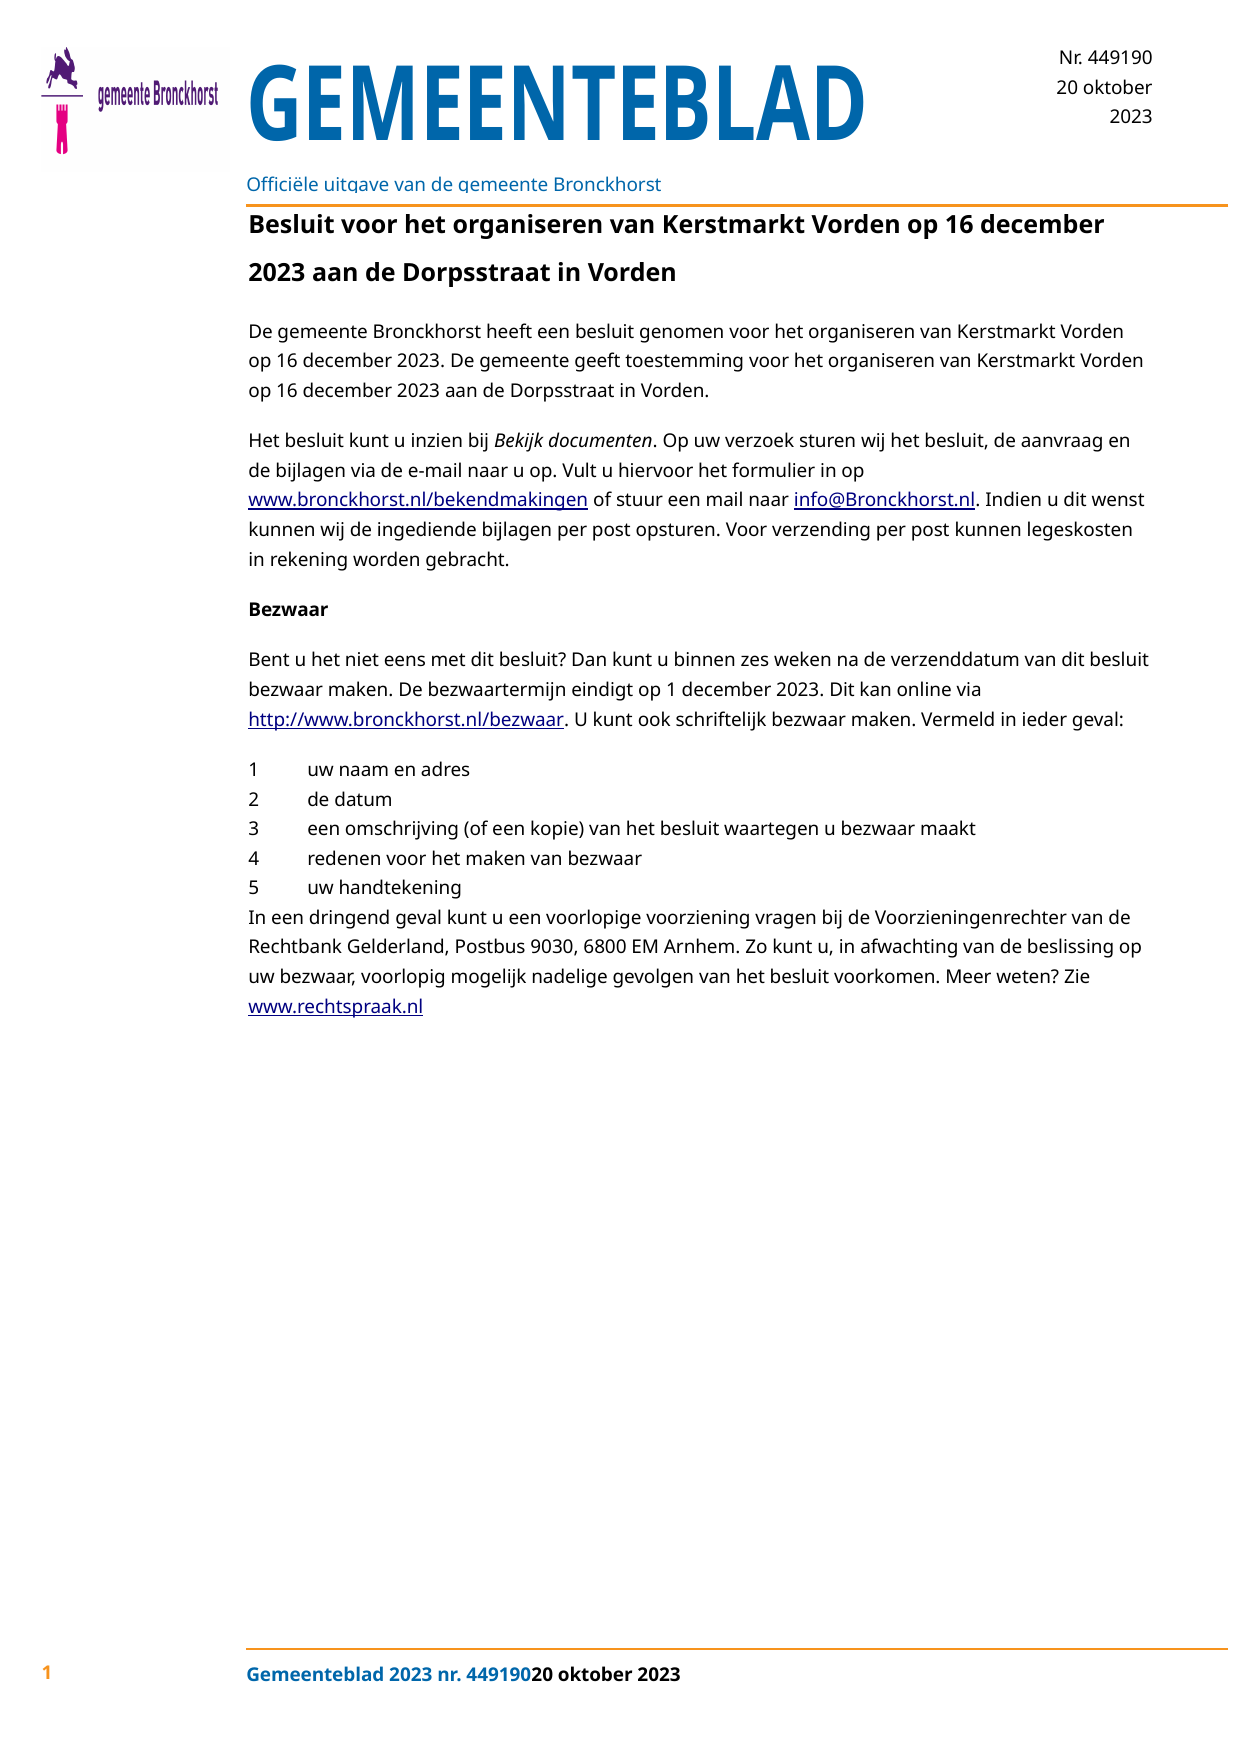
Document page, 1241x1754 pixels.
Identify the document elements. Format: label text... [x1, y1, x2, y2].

list uw handtekening [248, 874, 1152, 900]
text Besluit voor het organiseren van Kerstmarkt Vorden op 16 december 2023 aan de Dorpsstraat in Vorden [248, 207, 1152, 288]
text Het besluit kunt u inzien bij Bekijk documenten. Op uw verzoek sturen wij het besluit, de aanvraag en de bijlagen via de e-mail naar u op. Vult u hiervoor het formulier in op www.bronckhorst.nl/bekendmakingen of stuur een mail naar info@Bronckhorst.nl. Indien u dit wenst kunnen wij de ingediende bijlagen per post opsturen. Voor verzending per post kunnen legeskosten in rekening worden gebracht. [248, 427, 1152, 572]
list uw naam en adres [248, 756, 1152, 782]
list redenen voor het maken van bezwaar [248, 845, 1152, 871]
text Bent u het niet eens met dit besluit? Dan kunt u binnen zes weken na de verzenddatum van dit besluit bezwaar maken. De bezwaartermijn eindigt op 1 december 2023. Dit kan online via http://www.bronckhorst.nl/bezwaar. U kunt ook schriftelijk bezwaar maken. Vermeld in ieder geval: [248, 647, 1152, 732]
text In een dringend geval kunt u een voorlopige voorziening vragen bij de Voorzieningenrechter van de Rechtbank Gelderland, Postbus 9030, 6800 EM Arnhem. Zo kunt u, in afwachting van de beslissing op uw bezwaar, voorlopig mogelijk nadelige gevolgen van het besluit voorkomen. Meer weten? Zie www.rechtspraak.nl [248, 904, 1152, 1019]
list de datum [248, 786, 1152, 812]
text Bezwaar [248, 596, 1152, 622]
text De gemeente Bronckhorst heeft een besluit genomen voor het organiseren van Kerstmarkt Vorden op 16 december 2023. De gemeente geeft toestemming voor het organiseren van Kerstmarkt Vorden op 16 december 2023 aan de Dorpsstraat in Vorden. [248, 318, 1152, 403]
picture [41, 47, 231, 172]
list een omschrijving (of een kopie) van het besluit waartegen u bezwaar maakt [248, 815, 1152, 841]
